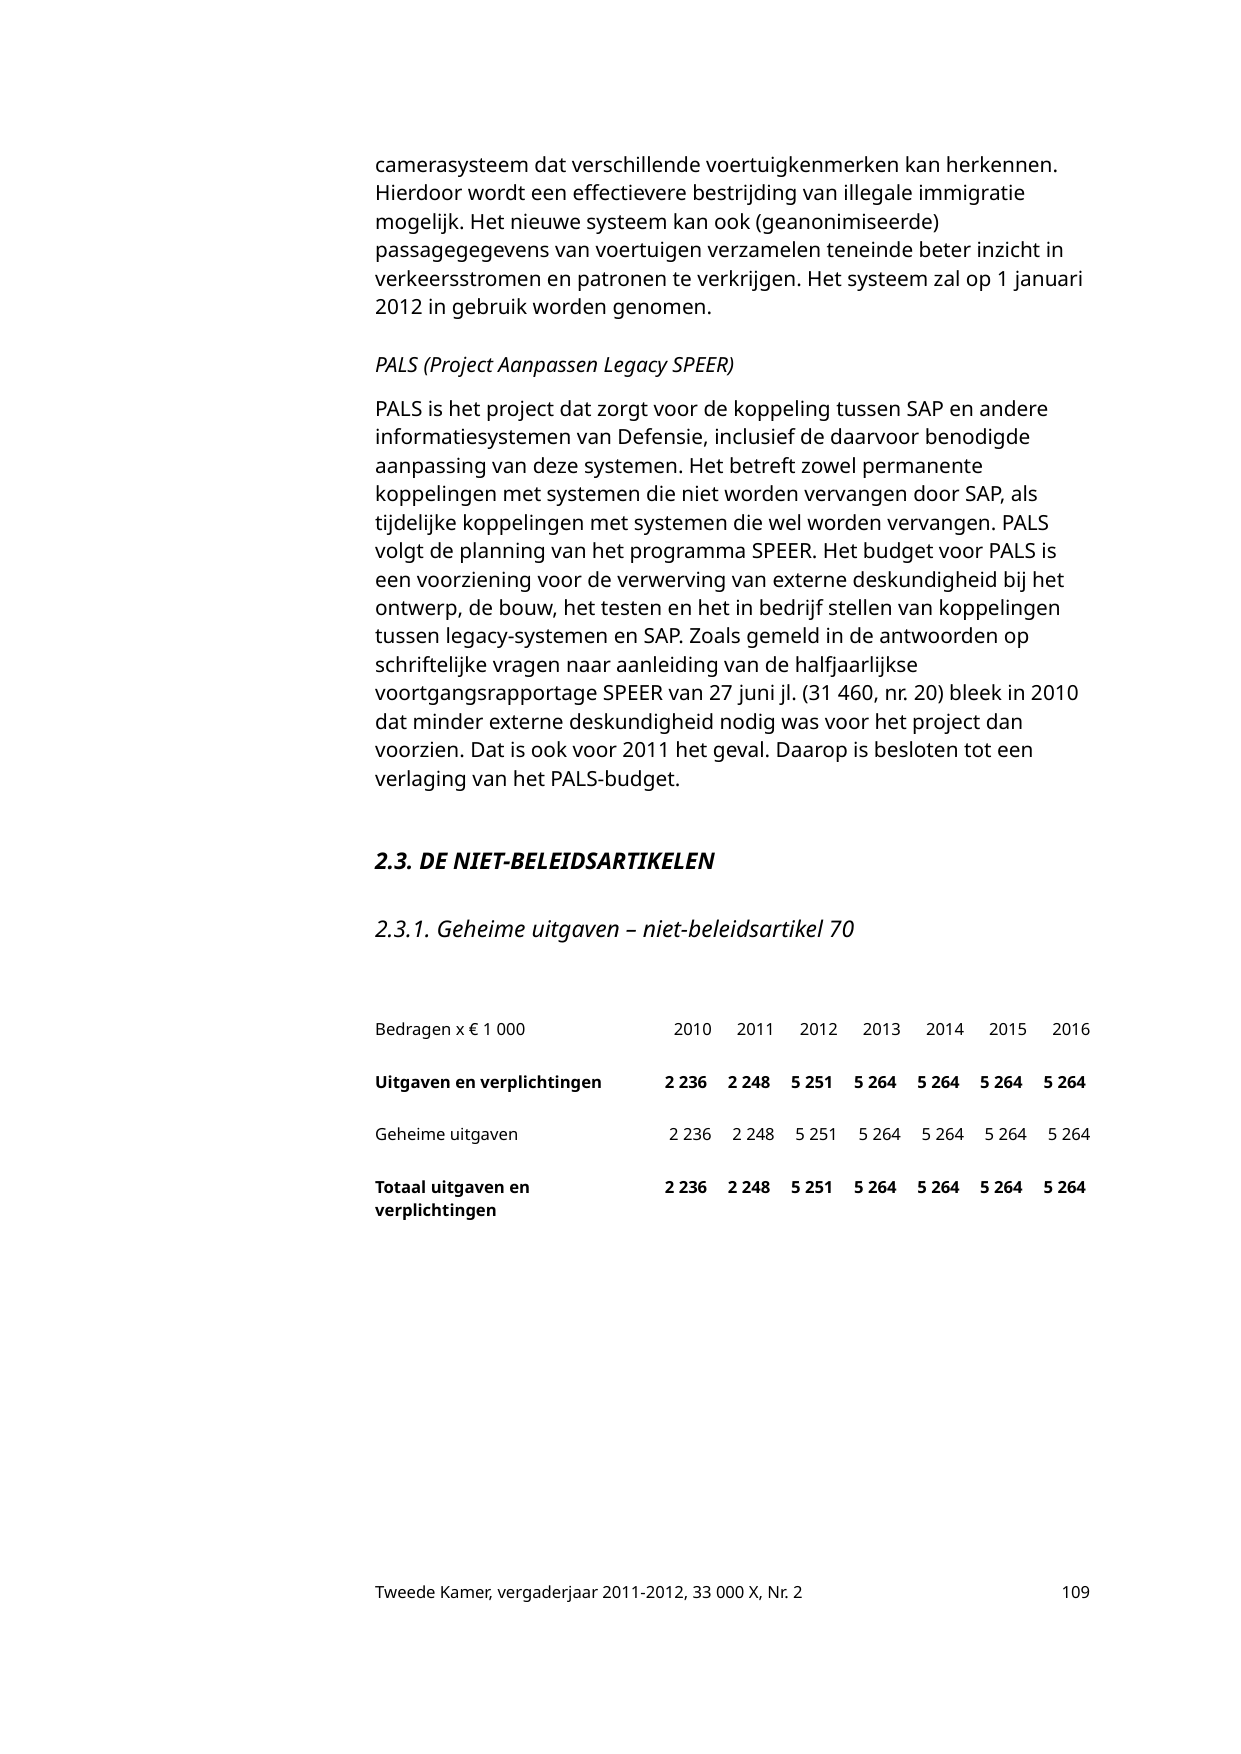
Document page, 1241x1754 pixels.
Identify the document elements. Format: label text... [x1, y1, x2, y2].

table_cell 5 264 [1027, 1070, 1090, 1123]
text PALS (Project Aanpassen Legacy SPEER) [375, 351, 1090, 379]
table_cell 5 264 [838, 1070, 901, 1123]
table_cell 5 251 [775, 1070, 838, 1123]
table_cell 5 264 [838, 1123, 901, 1176]
table_cell 2 248 [711, 1070, 774, 1123]
table_cell 5 264 [1027, 1176, 1090, 1251]
table_cell 5 251 [775, 1176, 838, 1251]
table_header Bedragen x € 1 000 [375, 1018, 648, 1070]
table_cell 2 248 [711, 1123, 774, 1176]
table_cell Totaal uitgaven en verplichtingen [375, 1176, 648, 1251]
table_header 2011 [711, 1018, 774, 1070]
table_cell 5 264 [901, 1070, 964, 1123]
table_cell 5 264 [901, 1176, 964, 1251]
table_header 2013 [838, 1018, 901, 1070]
subtitle 2.3.1. Geheime uitgaven – niet-beleidsartikel 70 [375, 913, 1090, 945]
table_cell Geheime uitgaven [375, 1123, 648, 1176]
table_header 2014 [901, 1018, 964, 1070]
table_cell 2 236 [648, 1070, 711, 1123]
subtitle 2.3. DE NIET-BELEIDSARTIKELEN [375, 845, 1090, 876]
table_cell 5 251 [775, 1123, 838, 1176]
table_cell Uitgaven en verplichtingen [375, 1070, 648, 1123]
table_header 2012 [775, 1018, 838, 1070]
table_cell 2 236 [648, 1123, 711, 1176]
table_cell 5 264 [964, 1070, 1027, 1123]
table_cell 5 264 [964, 1123, 1027, 1176]
table_cell 5 264 [1027, 1123, 1090, 1176]
table_cell 5 264 [964, 1176, 1027, 1251]
table_header 2016 [1027, 1018, 1090, 1070]
text PALS is het project dat zorgt voor de koppeling tussen SAP en andere informatiesystemen van Defensie, inclusief de daarvoor benodigde aanpassing van deze systemen. Het betreft zowel permanente koppelingen met systemen die niet worden vervangen door SAP, als tijdelijke koppelingen met systemen die wel worden vervangen. PALS volgt de planning van het programma SPEER. Het budget voor PALS is een voorziening voor de verwerving van externe deskundigheid bij het ontwerp, de bouw, het testen en het in bedrijf stellen van koppelingen tussen legacy-systemen en SAP. Zoals gemeld in de antwoorden op schriftelijke vragen naar aanleiding van de halfjaarlijkse voortgangsrapportage SPEER van 27 juni jl. (31 460, nr. 20) bleek in 2010 dat minder externe deskundigheid nodig was voor het project dan voorzien. Dat is ook voor 2011 het geval. Daarop is besloten tot een verlaging van het PALS-budget. [375, 394, 1090, 792]
text camerasysteem dat verschillende voertuigkenmerken kan herkennen. Hierdoor wordt een effectievere bestrijding van illegale immigratie mogelijk. Het nieuwe systeem kan ook (geanonimiseerde) passagegegevens van voertuigen verzamelen teneinde beter inzicht in verkeersstromen en patronen te verkrijgen. Het systeem zal op 1 januari 2012 in gebruik worden genomen. [375, 150, 1090, 321]
table_cell 5 264 [838, 1176, 901, 1251]
table_header 2015 [964, 1018, 1027, 1070]
table_cell 2 236 [648, 1176, 711, 1251]
table_header 2010 [648, 1018, 711, 1070]
table_cell 5 264 [901, 1123, 964, 1176]
table_cell 2 248 [711, 1176, 774, 1251]
